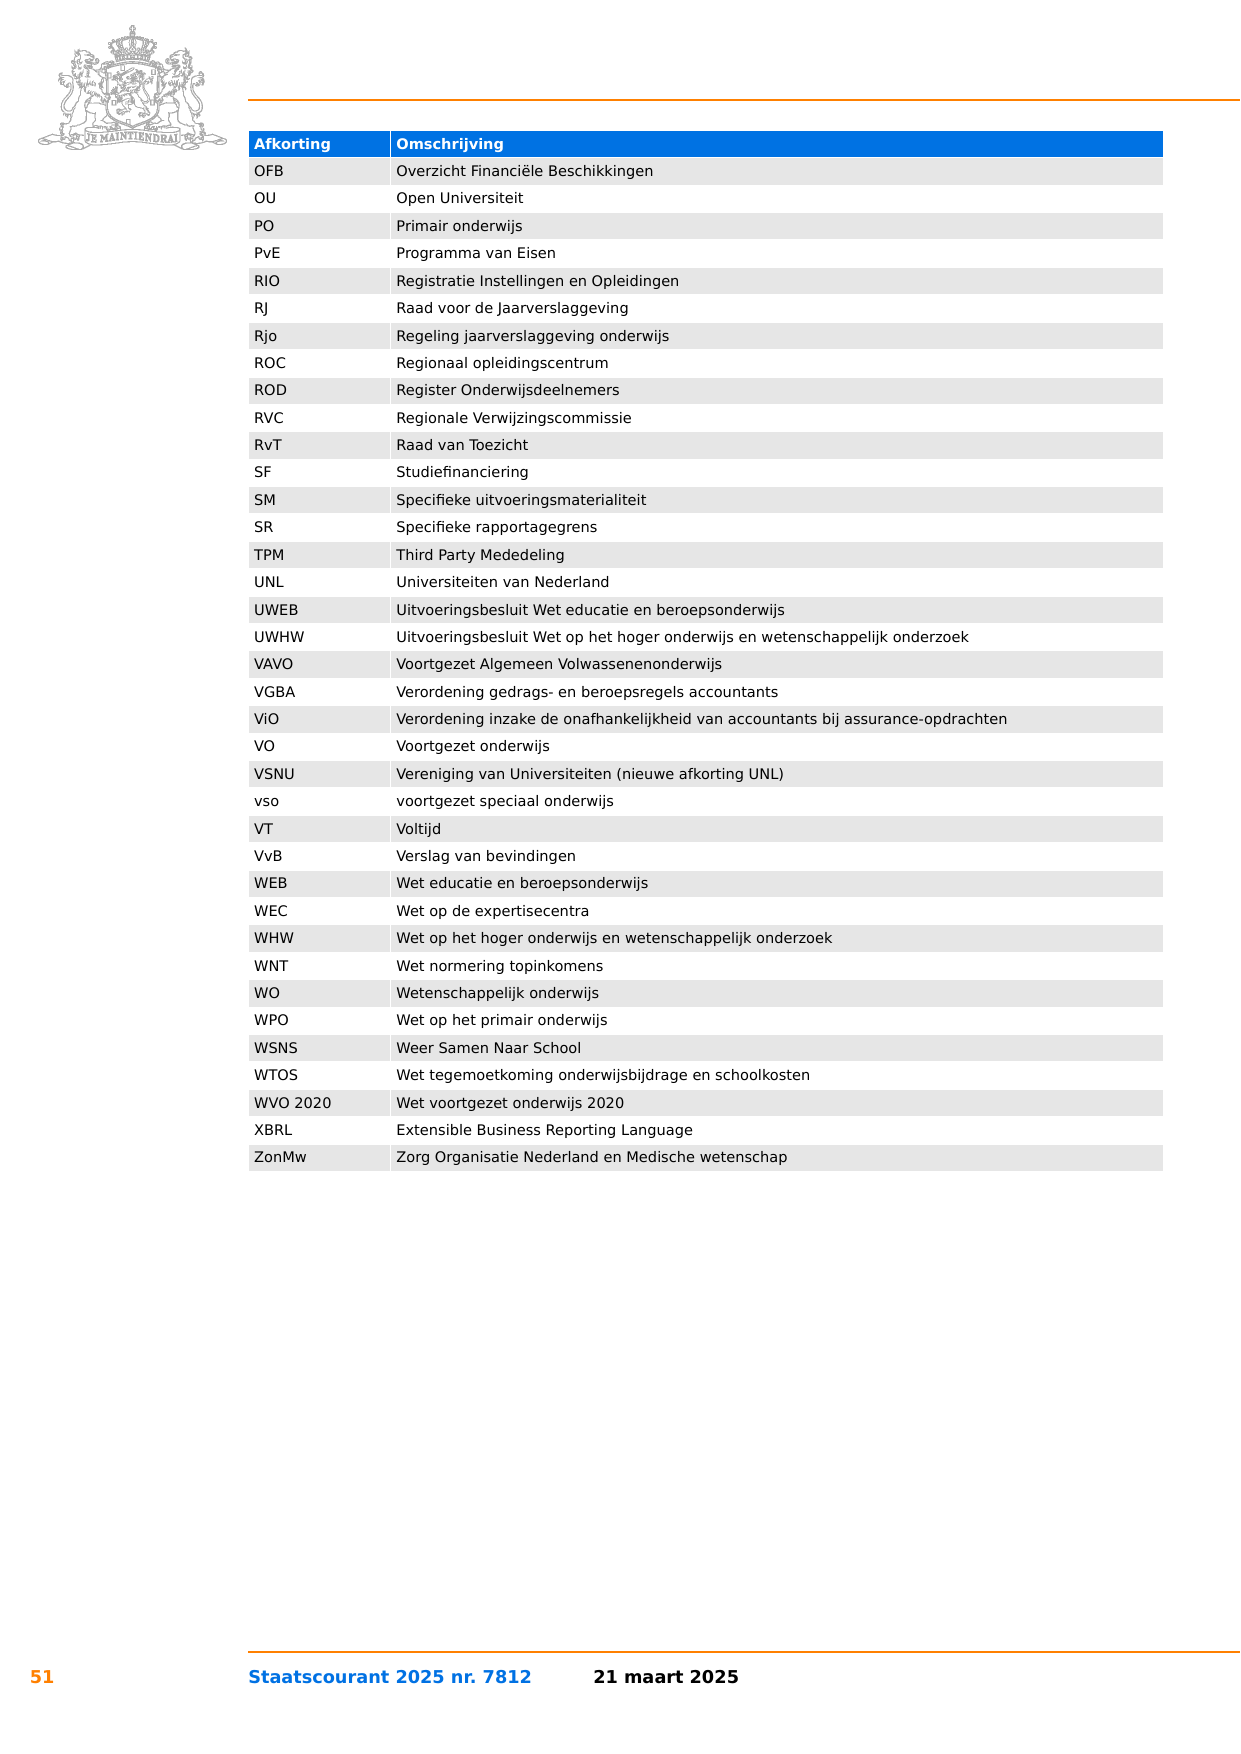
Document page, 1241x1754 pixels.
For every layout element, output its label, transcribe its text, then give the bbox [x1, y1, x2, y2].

table_cell SR [249, 515, 390, 541]
table_cell UWEB [249, 597, 390, 623]
table_cell Verordening inzake de onafhankelijkheid van accountants bij assurance-opdrachten [391, 706, 1163, 733]
table_cell Uitvoeringsbesluit Wet op het hoger onderwijs en wetenschappelijk onderzoek [391, 624, 1163, 650]
table_cell Extensible Business Reporting Language [391, 1117, 1163, 1143]
table_cell Universiteiten van Nederland [391, 569, 1163, 596]
table_cell VGBA [249, 679, 390, 705]
table_cell Registratie Instellingen en Opleidingen [391, 268, 1163, 294]
table_cell ROD [249, 378, 390, 404]
table_cell PvE [249, 241, 390, 267]
table_cell Regionale Verwijzingscommissie [391, 405, 1163, 431]
table_cell Wet op het primair onderwijs [391, 1008, 1163, 1034]
table_cell Wetenschappelijk onderwijs [391, 980, 1163, 1007]
table_cell Voortgezet onderwijs [391, 734, 1163, 760]
table_cell RVC [249, 405, 390, 431]
table_cell VvB [249, 843, 390, 869]
table_cell Wet op het hoger onderwijs en wetenschappelijk onderzoek [391, 925, 1163, 952]
table_cell ViO [249, 706, 390, 733]
table_cell Overzicht Financiële Beschikkingen [391, 158, 1163, 185]
picture [38, 25, 227, 150]
table_cell WEB [249, 871, 390, 897]
table_cell Verslag van bevindingen [391, 843, 1163, 869]
table_cell Regionaal opleidingscentrum [391, 350, 1163, 376]
table_header Omschrijving [391, 131, 1163, 157]
table_cell RJ [249, 295, 390, 322]
table_cell VAVO [249, 651, 390, 678]
table_cell UWHW [249, 624, 390, 650]
table_cell Zorg Organisatie Nederland en Medische wetenschap [391, 1145, 1163, 1171]
table_cell WPO [249, 1008, 390, 1034]
table_cell VSNU [249, 761, 390, 787]
table_cell XBRL [249, 1117, 390, 1143]
table_cell WNT [249, 953, 390, 979]
table_cell RvT [249, 432, 390, 459]
table_header Afkorting [249, 131, 390, 157]
table_cell Voortgezet Algemeen Volwassenenonderwijs [391, 651, 1163, 678]
table_cell ZonMw [249, 1145, 390, 1171]
table_cell Weer Samen Naar School [391, 1035, 1163, 1061]
table_cell Verordening gedrags- en beroepsregels accountants [391, 679, 1163, 705]
table_cell PO [249, 213, 390, 239]
table_cell TPM [249, 542, 390, 568]
table_cell Wet educatie en beroepsonderwijs [391, 871, 1163, 897]
table_cell Programma van Eisen [391, 241, 1163, 267]
table_cell SM [249, 487, 390, 513]
table_cell WEC [249, 898, 390, 924]
table_cell Open Universiteit [391, 186, 1163, 212]
table_cell Rjo [249, 323, 390, 349]
table_cell ROC [249, 350, 390, 376]
table_cell SF [249, 460, 390, 486]
table_cell Register Onderwijsdeelnemers [391, 378, 1163, 404]
table_cell OU [249, 186, 390, 212]
table_cell WHW [249, 925, 390, 952]
table_cell Vereniging van Universiteiten (nieuwe afkorting UNL) [391, 761, 1163, 787]
table_cell RIO [249, 268, 390, 294]
table_cell Specifieke rapportagegrens [391, 515, 1163, 541]
table_cell Studiefinanciering [391, 460, 1163, 486]
table_cell WSNS [249, 1035, 390, 1061]
table_cell Specifieke uitvoeringsmaterialiteit [391, 487, 1163, 513]
table_cell Wet voortgezet onderwijs 2020 [391, 1090, 1163, 1116]
table_cell Wet tegemoetkoming onderwijsbijdrage en schoolkosten [391, 1063, 1163, 1089]
table_cell Raad voor de Jaarverslaggeving [391, 295, 1163, 322]
table_cell Uitvoeringsbesluit Wet educatie en beroepsonderwijs [391, 597, 1163, 623]
table_cell WO [249, 980, 390, 1007]
table_cell UNL [249, 569, 390, 596]
table_cell WTOS [249, 1063, 390, 1089]
table_cell Raad van Toezicht [391, 432, 1163, 459]
table_cell voortgezet speciaal onderwijs [391, 789, 1163, 815]
table_cell Wet op de expertisecentra [391, 898, 1163, 924]
table_cell WVO 2020 [249, 1090, 390, 1116]
table_cell VT [249, 816, 390, 842]
table_cell Primair onderwijs [391, 213, 1163, 239]
table_cell vso [249, 789, 390, 815]
table_cell Wet normering topinkomens [391, 953, 1163, 979]
table_cell Voltijd [391, 816, 1163, 842]
table_cell VO [249, 734, 390, 760]
table_cell OFB [249, 158, 390, 185]
table_cell Third Party Mededeling [391, 542, 1163, 568]
table_cell Regeling jaarverslaggeving onderwijs [391, 323, 1163, 349]
